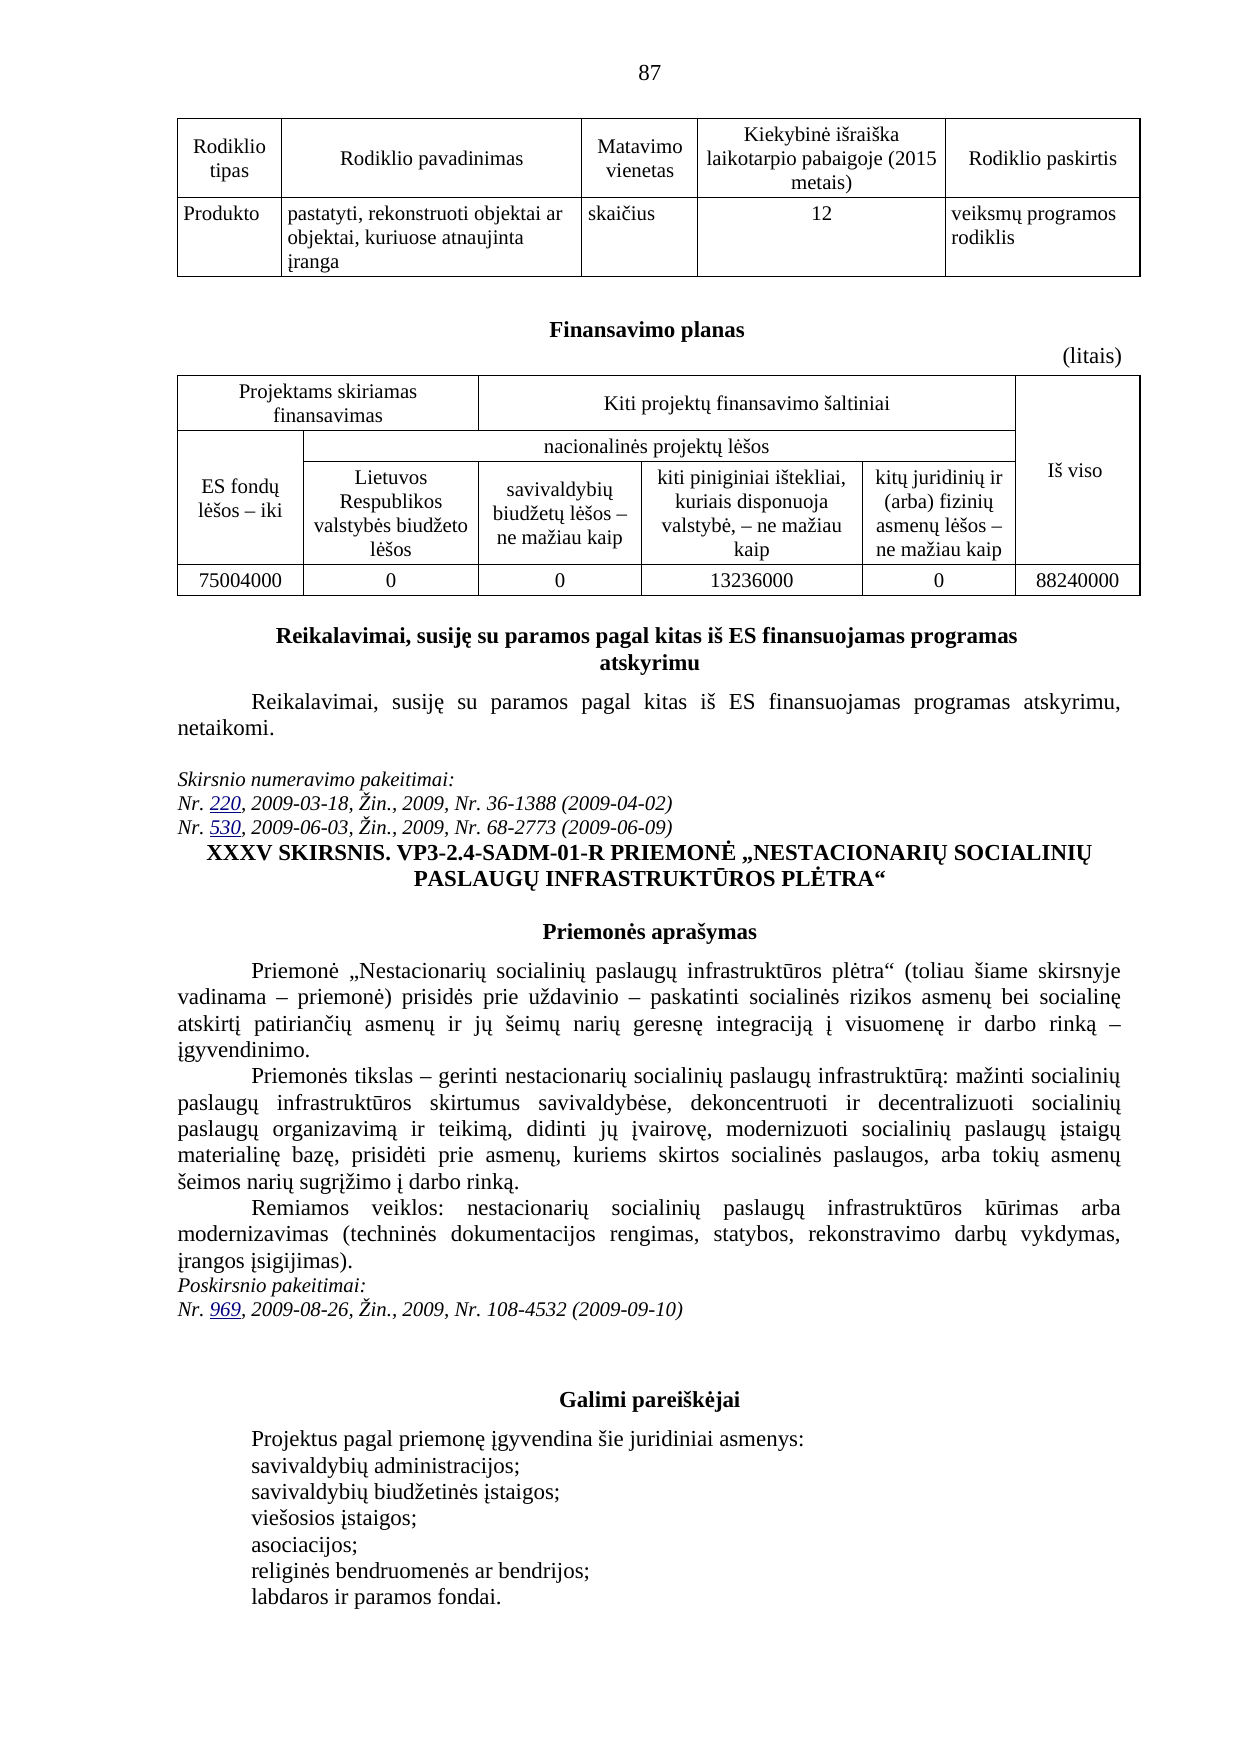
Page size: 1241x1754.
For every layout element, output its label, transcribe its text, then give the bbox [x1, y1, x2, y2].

table_header Kiekybinė išraiška laikotarpio pabaigoje (2015 metais) [698, 119, 945, 197]
table_header Matavimo vienetas [582, 119, 697, 197]
text savivaldybių administracijos; [177, 1452, 1122, 1478]
table_header Rodiklio paskirtis [946, 119, 1139, 197]
table_cell 0 [863, 565, 1015, 595]
text Reikalavimai, susiję su paramos pagal kitas iš ES finansuojamas programas atskyrimu [177, 622, 1122, 675]
table_cell 13236000 [642, 565, 862, 595]
text Poskirsnio pakeitimai: [177, 1273, 1122, 1297]
table_cell kiti piniginiai ištekliai, kuriais disponuoja valstybė, – ne mažiau kaip [642, 462, 862, 564]
table_cell 88240000 [1016, 565, 1139, 595]
text (litais) [177, 342, 1122, 369]
text Nr. 969, 2009-08-26, Žin., 2009, Nr. 108-4532 (2009-09-10) [177, 1297, 1122, 1321]
table_cell Produkto [178, 198, 281, 276]
text Projektus pagal priemonę įgyvendina šie juridiniai asmenys: [177, 1425, 1122, 1452]
text Priemonės aprašymas [177, 918, 1122, 944]
table_cell veiksmų programos rodiklis [946, 198, 1139, 276]
text Finansavimo planas [177, 316, 1122, 342]
text viešosios įstaigos; [177, 1504, 1122, 1531]
text Remiamos veiklos: nestacionarių socialinių paslaugų infrastruktūros kūrimas arba modernizavimas (techninės dokumentacijos rengimas, statybos, rekonstravimo darbų vykdymas, įrangos įsigijimas). [177, 1194, 1122, 1273]
text Reikalavimai, susiję su paramos pagal kitas iš ES finansuojamas programas atskyrimu, netaikomi. [177, 688, 1122, 740]
table_cell 75004000 [178, 565, 303, 595]
subtitle XXXV SKIRSNIS. VP3-2.4-SADM-01-R PRIEMONĖ „NESTACIONARIŲ SOCIALINIŲ PASLAUGŲ INFRASTRUKTŪROS PLĖTRA“ [177, 839, 1122, 892]
table_header Iš viso [1016, 376, 1139, 564]
table_cell kitų juridinių ir (arba) fizinių asmenų lėšos – ne mažiau kaip [863, 462, 1015, 564]
table_cell 0 [479, 565, 641, 595]
text religinės bendruomenės ar bendrijos; [177, 1557, 1122, 1583]
table_cell Lietuvos Respublikos valstybės biudžeto lėšos [304, 462, 478, 564]
text Priemonė „Nestacionarių socialinių paslaugų infrastruktūros plėtra“ (toliau šiame skirsnyje vadinama – priemonė) prisidės prie uždavinio – paskatinti socialinės rizikos asmenų bei socialinę atskirtį patiriančių asmenų ir jų šeimų narių geresnę integraciją į visuomenę ir darbo rinką – įgyvendinimo. [177, 957, 1122, 1062]
table_cell skaičius [582, 198, 697, 276]
text Priemonės tikslas – gerinti nestacionarių socialinių paslaugų infrastruktūrą: mažinti socialinių paslaugų infrastruktūros skirtumus savivaldybėse, dekoncentruoti ir decentralizuoti socialinių paslaugų organizavimą ir teikimą, didinti jų įvairovę, modernizuoti socialinių paslaugų įstaigų materialinę bazę, prisidėti prie asmenų, kuriems skirtos socialinės paslaugos, arba tokių asmenų šeimos narių sugrįžimo į darbo rinką. [177, 1062, 1122, 1194]
table_header Rodiklio tipas [178, 119, 281, 197]
table_cell ES fondų lėšos – iki [178, 431, 303, 564]
text Galimi pareiškėjai [177, 1386, 1122, 1413]
table_header Projektams skiriamas finansavimas [178, 376, 478, 430]
table_cell nacionalinės projektų lėšos [304, 431, 1015, 461]
text Skirsnio numeravimo pakeitimai: [177, 767, 1122, 791]
text Nr. 220, 2009-03-18, Žin., 2009, Nr. 36-1388 (2009-04-02) [177, 791, 1122, 815]
table_header Rodiklio pavadinimas [282, 119, 581, 197]
text Nr. 530, 2009-06-03, Žin., 2009, Nr. 68-2773 (2009-06-09) [177, 815, 1122, 839]
table_header Kiti projektų finansavimo šaltiniai [479, 376, 1015, 430]
text asociacijos; [177, 1531, 1122, 1557]
table_cell savivaldybių biudžetų lėšos – ne mažiau kaip [479, 462, 641, 564]
table_cell pastatyti, rekonstruoti objektai ar objektai, kuriuose atnaujinta įranga [282, 198, 581, 276]
table_cell 12 [698, 198, 945, 276]
table_cell 0 [304, 565, 478, 595]
text labdaros ir paramos fondai. [177, 1583, 1122, 1610]
text savivaldybių biudžetinės įstaigos; [177, 1478, 1122, 1504]
